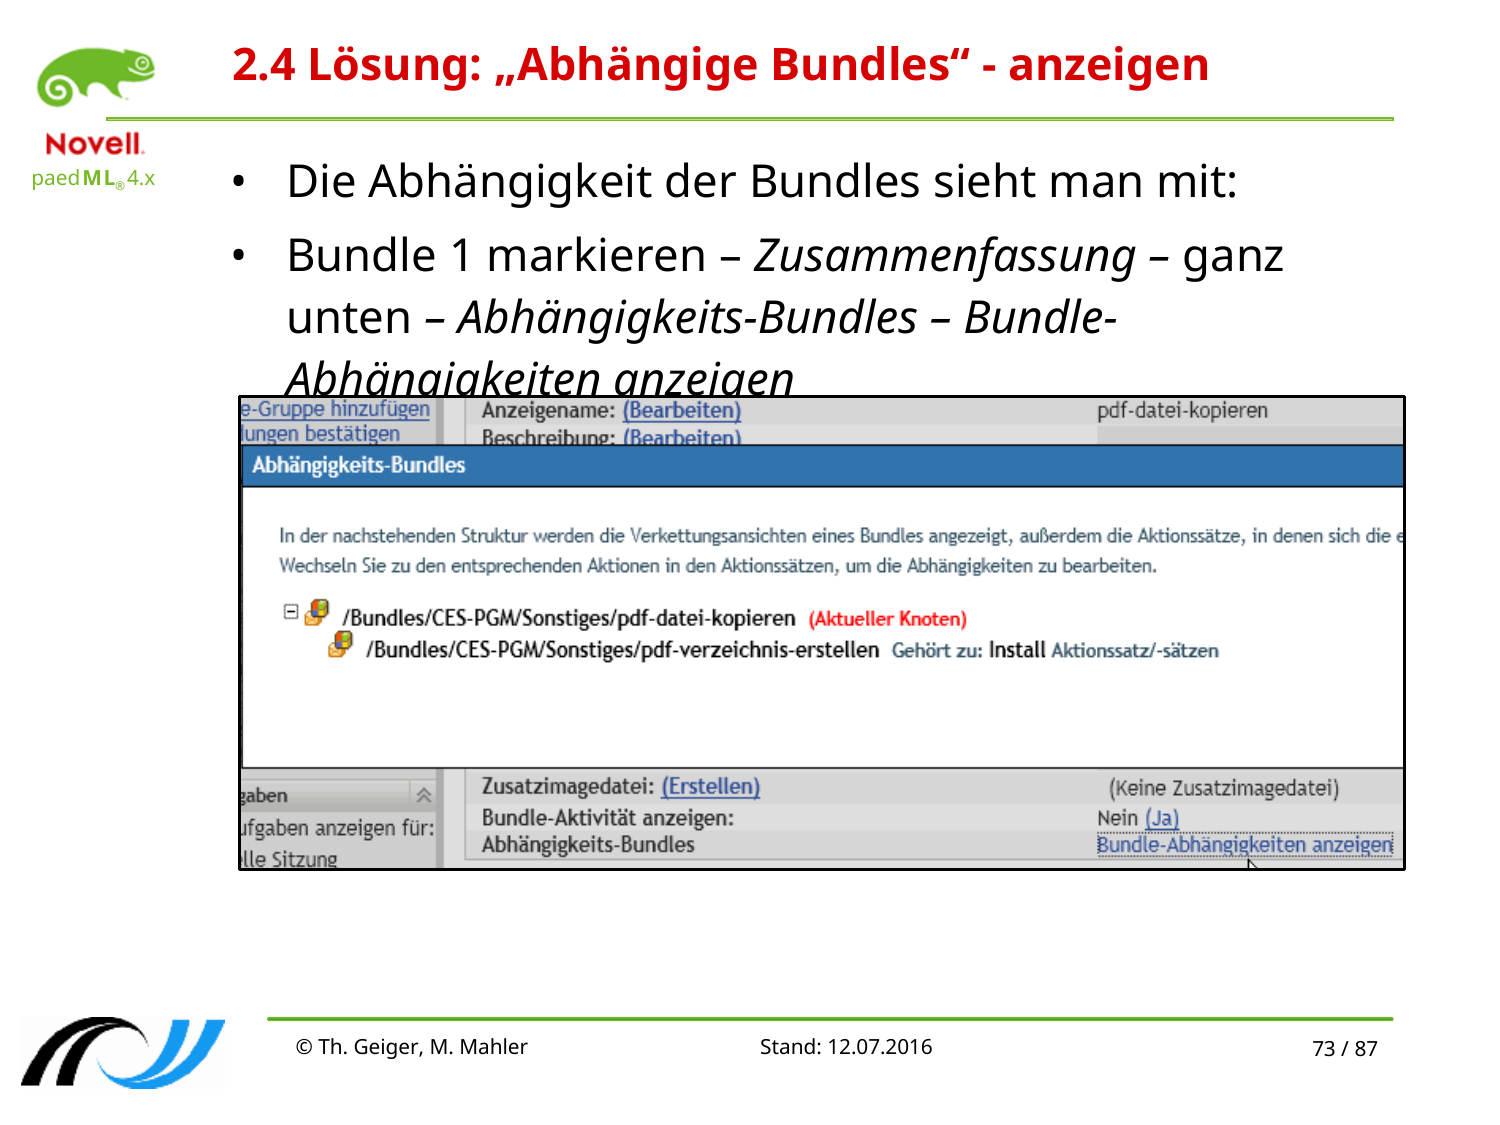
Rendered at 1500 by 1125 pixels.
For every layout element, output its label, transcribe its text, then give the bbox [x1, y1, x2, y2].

picture [21, 1017, 225, 1089]
picture [240, 398, 1403, 869]
list Die Abhängigkeit der Bundles sieht man mit: Bundle 1 markieren – Zusammenfassung – ganz unten – Abhängigkeits-Bundles – Bundle-Abhängigkeiten anzeigen [230, 149, 1388, 892]
title 2.4 Lösung: „Abhängige Bundles“ - anzeigen [232, 0, 1388, 126]
picture [24, 32, 167, 175]
